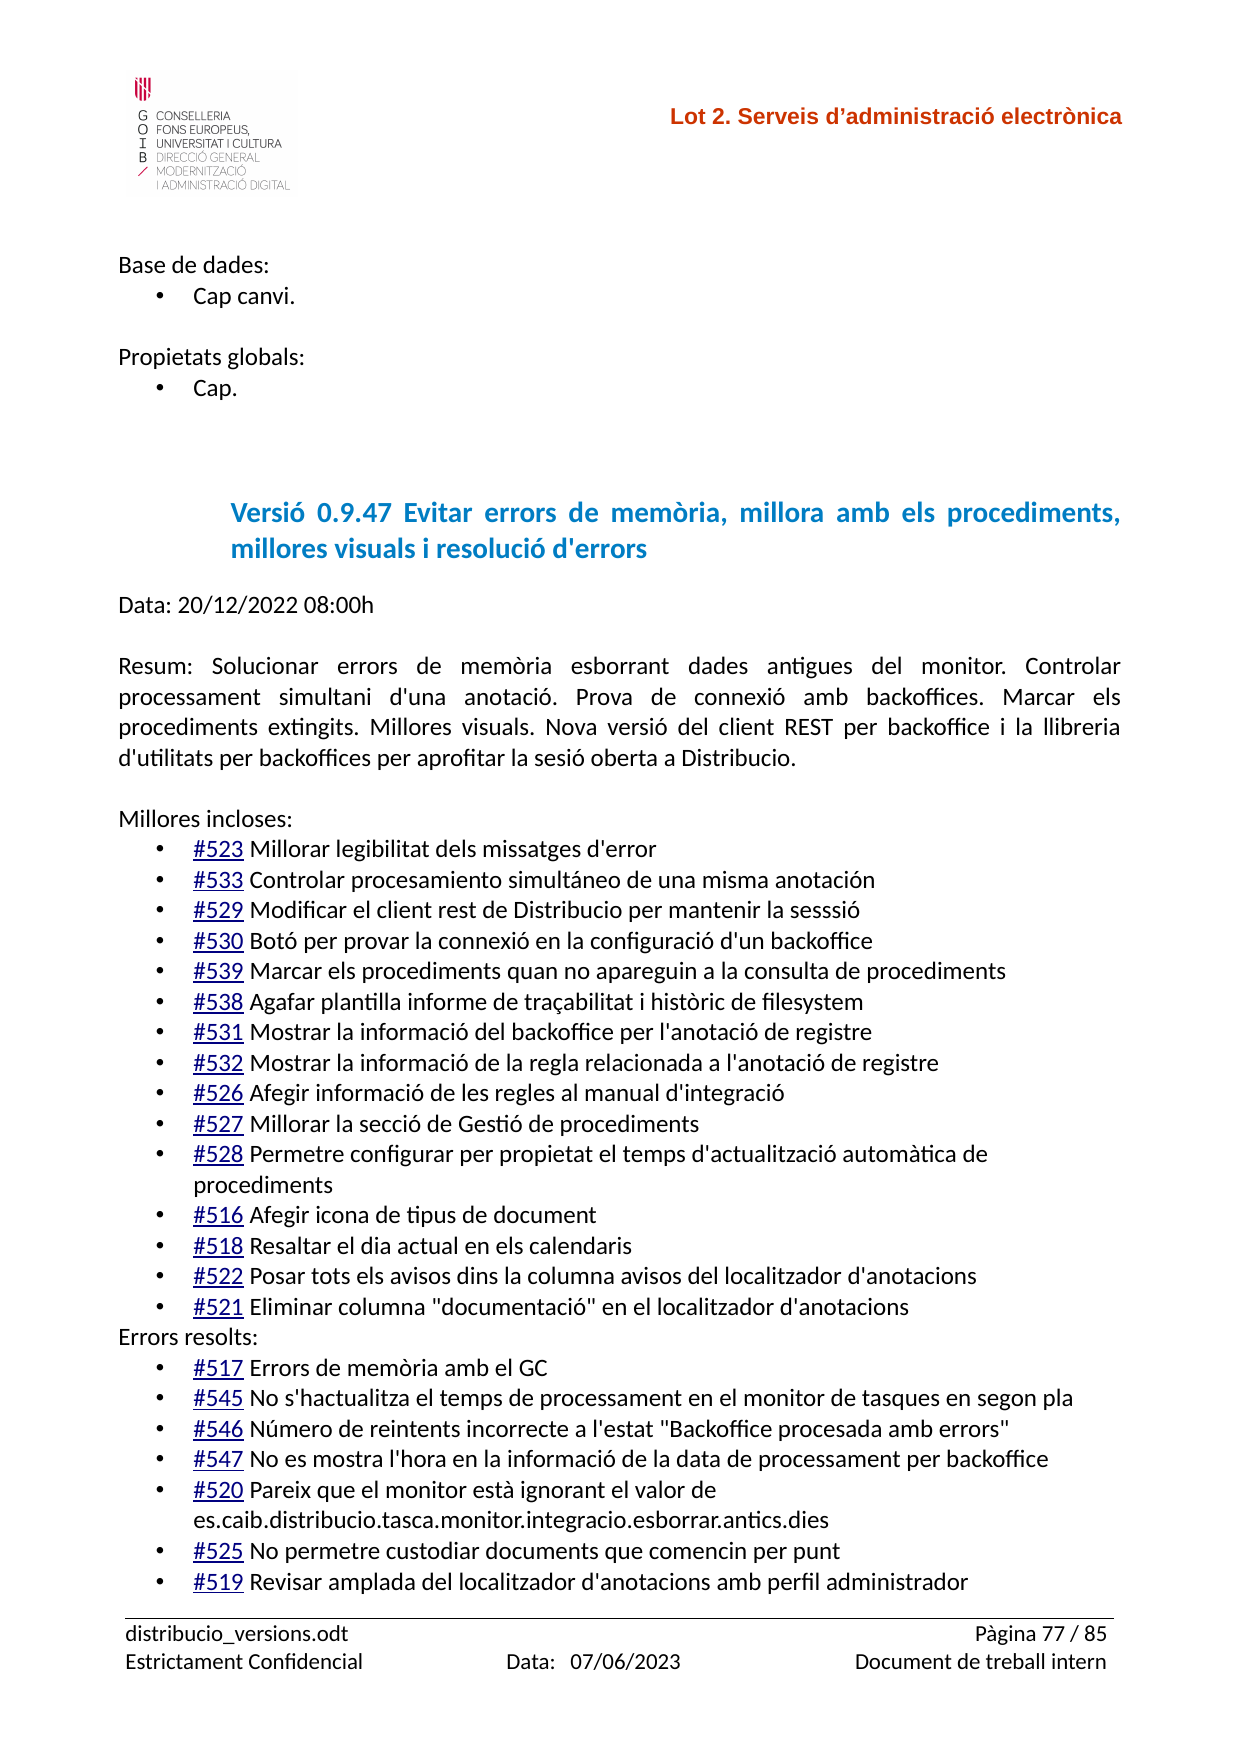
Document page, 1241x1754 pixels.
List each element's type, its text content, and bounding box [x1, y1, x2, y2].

list #533 Controlar procesamiento simultáneo de una misma anotación [156, 864, 1122, 894]
list Cap. [156, 372, 1122, 402]
list #530 Botó per provar la connexió en la configuració d'un backoffice [156, 925, 1122, 955]
subtitle Versió 0.9.47 Evitar errors de memòria, millora amb els procediments, millores visuals i resolució d'errors [153, 494, 1122, 565]
list #532 Mostrar la informació de la regla relacionada a l'anotació de registre [156, 1047, 1122, 1077]
list #526 Afegir informació de les regles al manual d'integració [156, 1077, 1122, 1108]
list #518 Resaltar el dia actual en els calendaris [156, 1230, 1122, 1261]
list #546 Número de reintents incorrecte a l'estat "Backoffice procesada amb errors" [156, 1413, 1122, 1444]
list #525 No permetre custodiar documents que comencin per punt [156, 1535, 1122, 1566]
list #519 Revisar amplada del localitzador d'anotacions amb perfil administrador [156, 1566, 1122, 1596]
list #517 Errors de memòria amb el GC [156, 1352, 1122, 1383]
text Data: 20/12/2022 08:00h [118, 589, 1122, 619]
list #539 Marcar els procediments quan no apareguin a la consulta de procediments [156, 955, 1122, 986]
list #538 Agafar plantilla informe de traçabilitat i històric de filesystem [156, 986, 1122, 1016]
list #529 Modificar el client rest de Distribucio per mantenir la sesssió [156, 894, 1122, 925]
list #520 Pareix que el monitor està ignorant el valor de es.caib.distribucio.tasca.monitor.integracio.esborrar.antics.dies [156, 1474, 1122, 1535]
text Base de dades: [118, 250, 1122, 280]
list #522 Posar tots els avisos dins la columna avisos del localitzador d'anotacions [156, 1261, 1122, 1291]
text Errors resolts: [118, 1322, 1122, 1352]
text Resum: Solucionar errors de memòria esborrant dades antigues del monitor. Controlar processament simultani d'una anotació. Prova de connexió amb backoffices. Marcar els procediments extingits. Millores visuals. Nova versió del client REST per backoffice i la llibreria d'utilitats per backoffices per aprofitar la sesió oberta a Distribucio. [118, 650, 1122, 772]
text Millores incloses: [118, 803, 1122, 833]
list Cap canvi. [156, 280, 1122, 311]
list #523 Millorar legibilitat dels missatges d'error [156, 833, 1122, 864]
list #547 No es mostra l'hora en la informació de la data de processament per backoffice [156, 1444, 1122, 1474]
list #531 Mostrar la informació del backoffice per l'anotació de registre [156, 1016, 1122, 1047]
list #527 Millorar la secció de Gestió de procediments [156, 1108, 1122, 1138]
list #528 Permetre configurar per propietat el temps d'actualització automàtica de procediments [156, 1138, 1122, 1199]
text Propietats globals: [118, 341, 1122, 372]
list #521 Eliminar columna "documentació" en el localitzador d'anotacions [156, 1291, 1122, 1322]
picture [126, 70, 299, 197]
list #545 No s'hactualitza el temps de processament en el monitor de tasques en segon pla [156, 1383, 1122, 1413]
list #516 Afegir icona de tipus de document [156, 1199, 1122, 1230]
